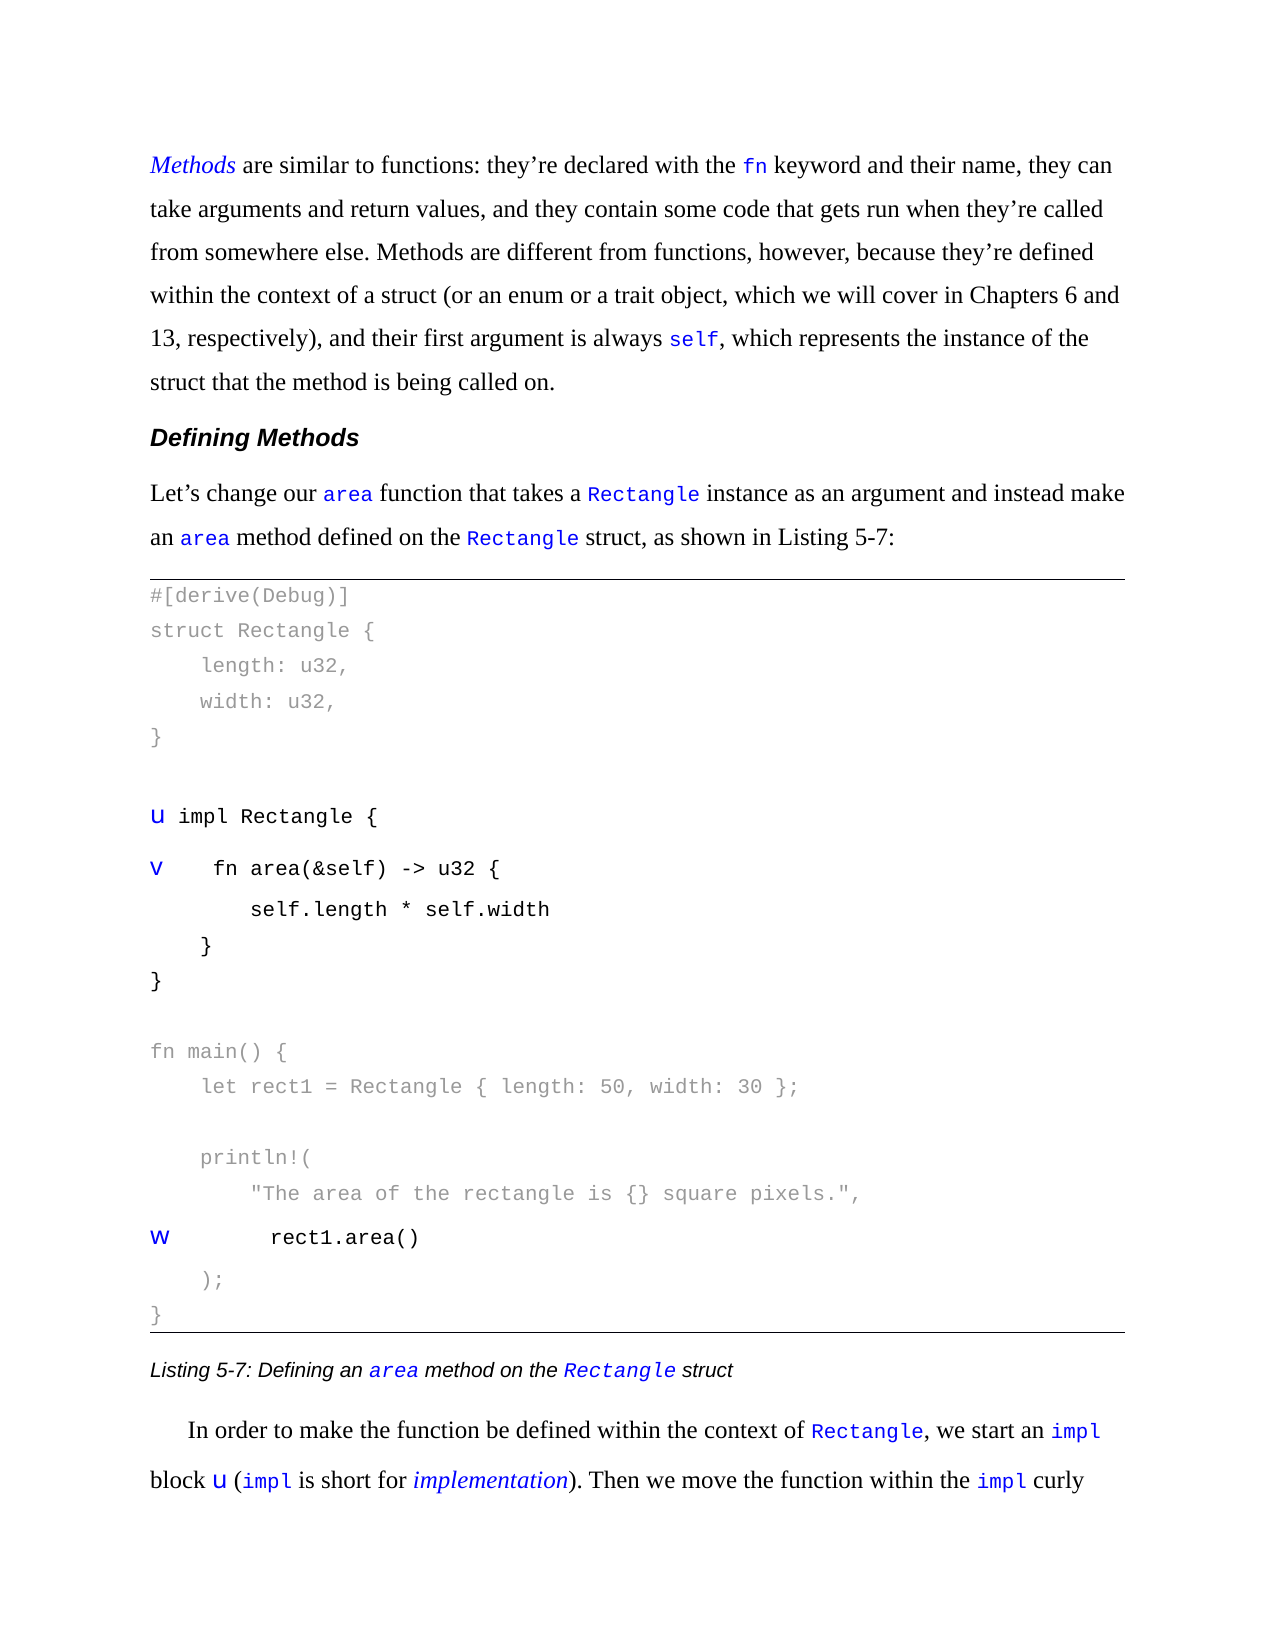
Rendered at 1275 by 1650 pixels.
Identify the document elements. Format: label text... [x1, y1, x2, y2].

text } [150, 970, 1125, 994]
text println!( [150, 1147, 1125, 1171]
text Listing 5-7: Defining an area method on the Rectangle struct [150, 1357, 1125, 1383]
text w rect1.area() [150, 1218, 1125, 1252]
text } [150, 934, 1125, 958]
text self.length * self.width [150, 899, 1125, 923]
text "The area of the rectangle is {} square pixels.", [150, 1182, 1125, 1206]
text ); [150, 1269, 1125, 1293]
text u impl Rectangle { [150, 797, 1125, 831]
text Let’s change our area function that takes a Rectangle instance as an argument and instead make an area method defined on the Rectangle struct, as shown in Listing 5-7: [150, 478, 1125, 552]
text let rect1 = Rectangle { length: 50, width: 30 }; [150, 1076, 1125, 1100]
text #[derive(Debug)] [150, 580, 1125, 608]
text In order to make the function be defined within the context of Rectangle, we start an impl block u (impl is short for implementation). Then we move the function within the impl curly [150, 1415, 1125, 1496]
text v fn area(&self) -> u32 { [150, 848, 1125, 882]
text Defining Methods [150, 423, 1125, 452]
text Methods are similar to functions: they’re declared with the fn keyword and their name, they can take arguments and return values, and they contain some code that gets run when they’re called from somewhere else. Methods are different from functions, however, because they’re defined within the context of a struct (or an enum or a trait object, which we will cover in Chapters 6 and 13, respectively), and their first argument is always self, which represents the instance of the struct that the method is being called on. [150, 150, 1125, 396]
text } [150, 726, 1125, 750]
text length: u32, [150, 655, 1125, 679]
text struct Rectangle { [150, 620, 1125, 644]
text width: u32, [150, 691, 1125, 714]
text } [150, 1304, 1125, 1332]
text fn main() { [150, 1041, 1125, 1064]
